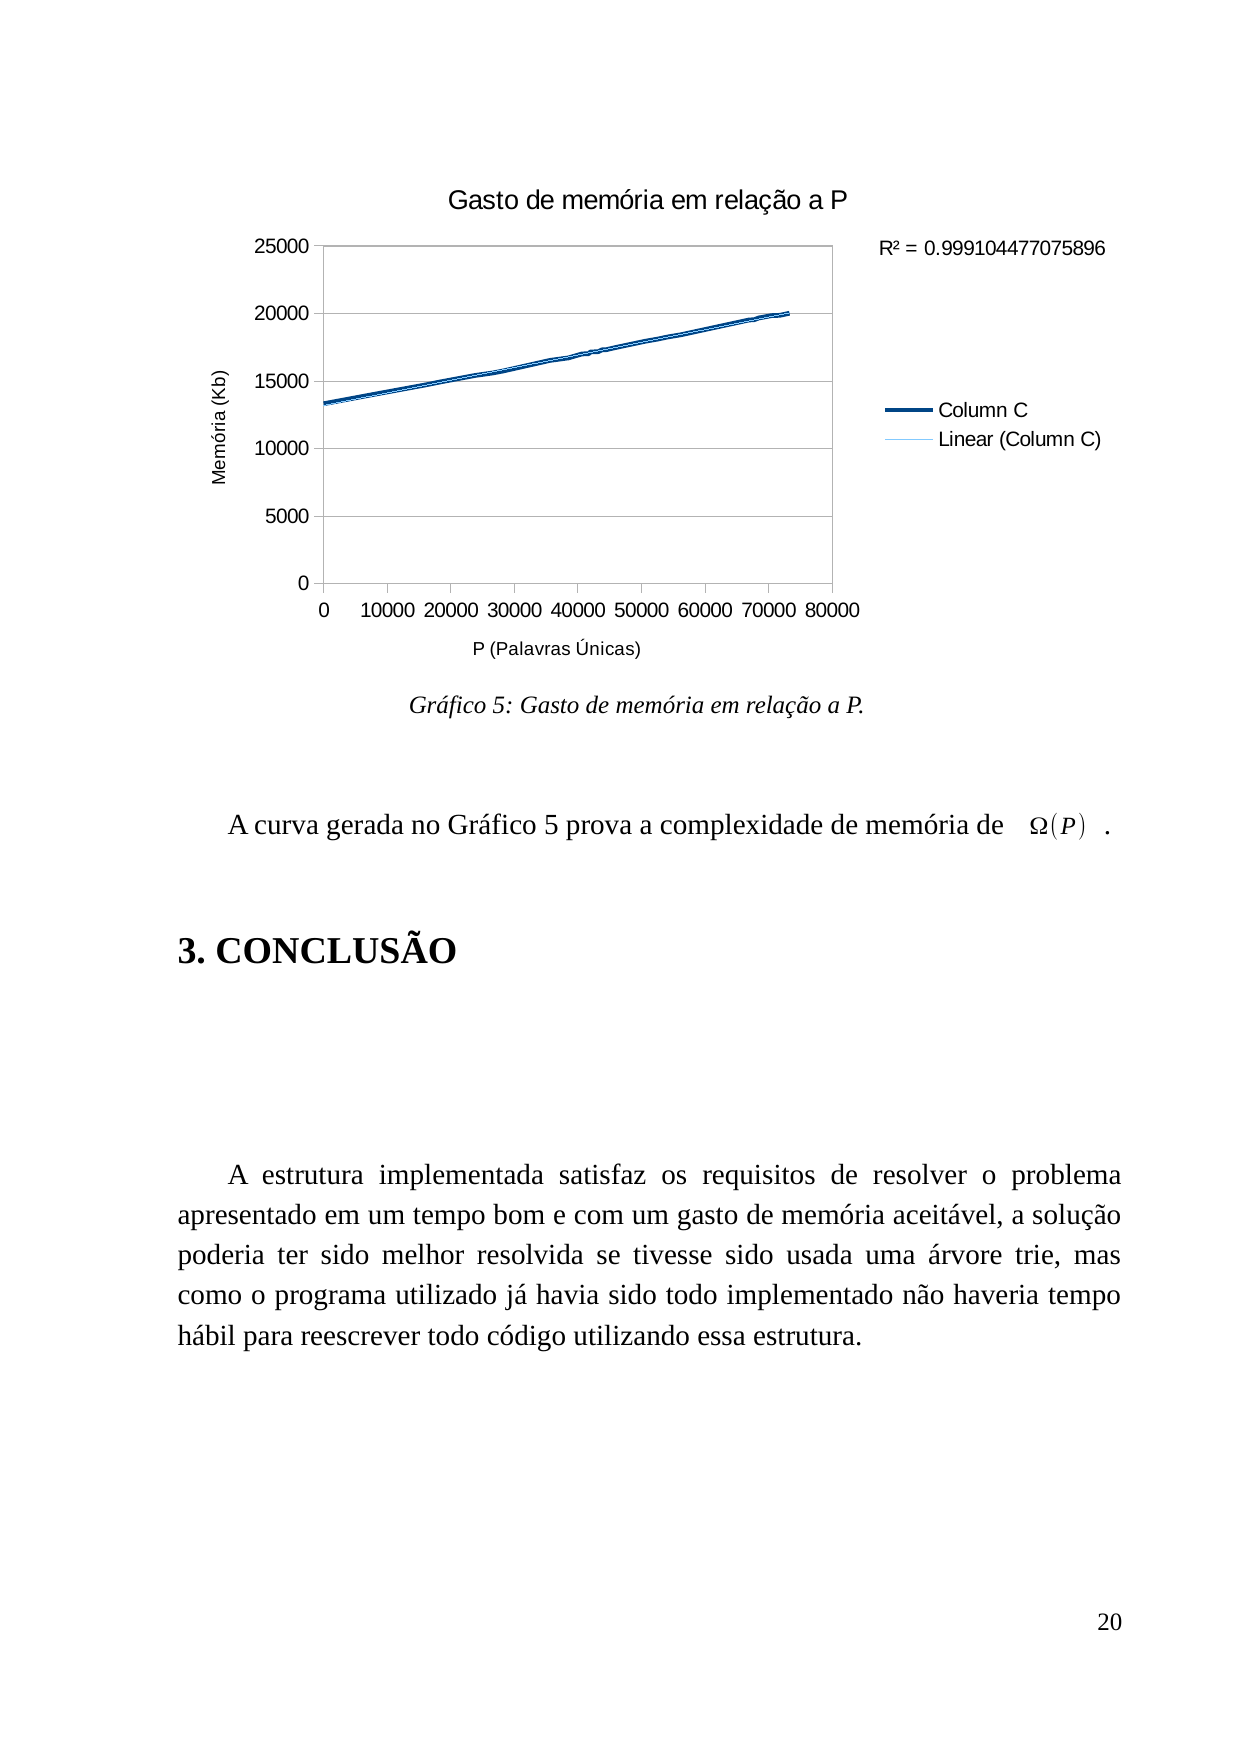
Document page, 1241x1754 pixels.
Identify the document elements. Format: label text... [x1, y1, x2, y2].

subtitle 3. CONCLUSÃO [177, 928, 1122, 971]
text A estrutura implementada satisfaz os requisitos de resolver o problema apresentado em um tempo bom e com um gasto de memória aceitável, a solução poderia ter sido melhor resolvida se tivesse sido usada uma árvore trie, mas como o programa utilizado já havia sido todo implementado não haveria tempo hábil para reescrever todo código utilizando essa estrutura. [177, 1157, 1122, 1351]
text A curva gerada no Gráfico 5 prova a complexidade de memória de . [177, 807, 1122, 841]
